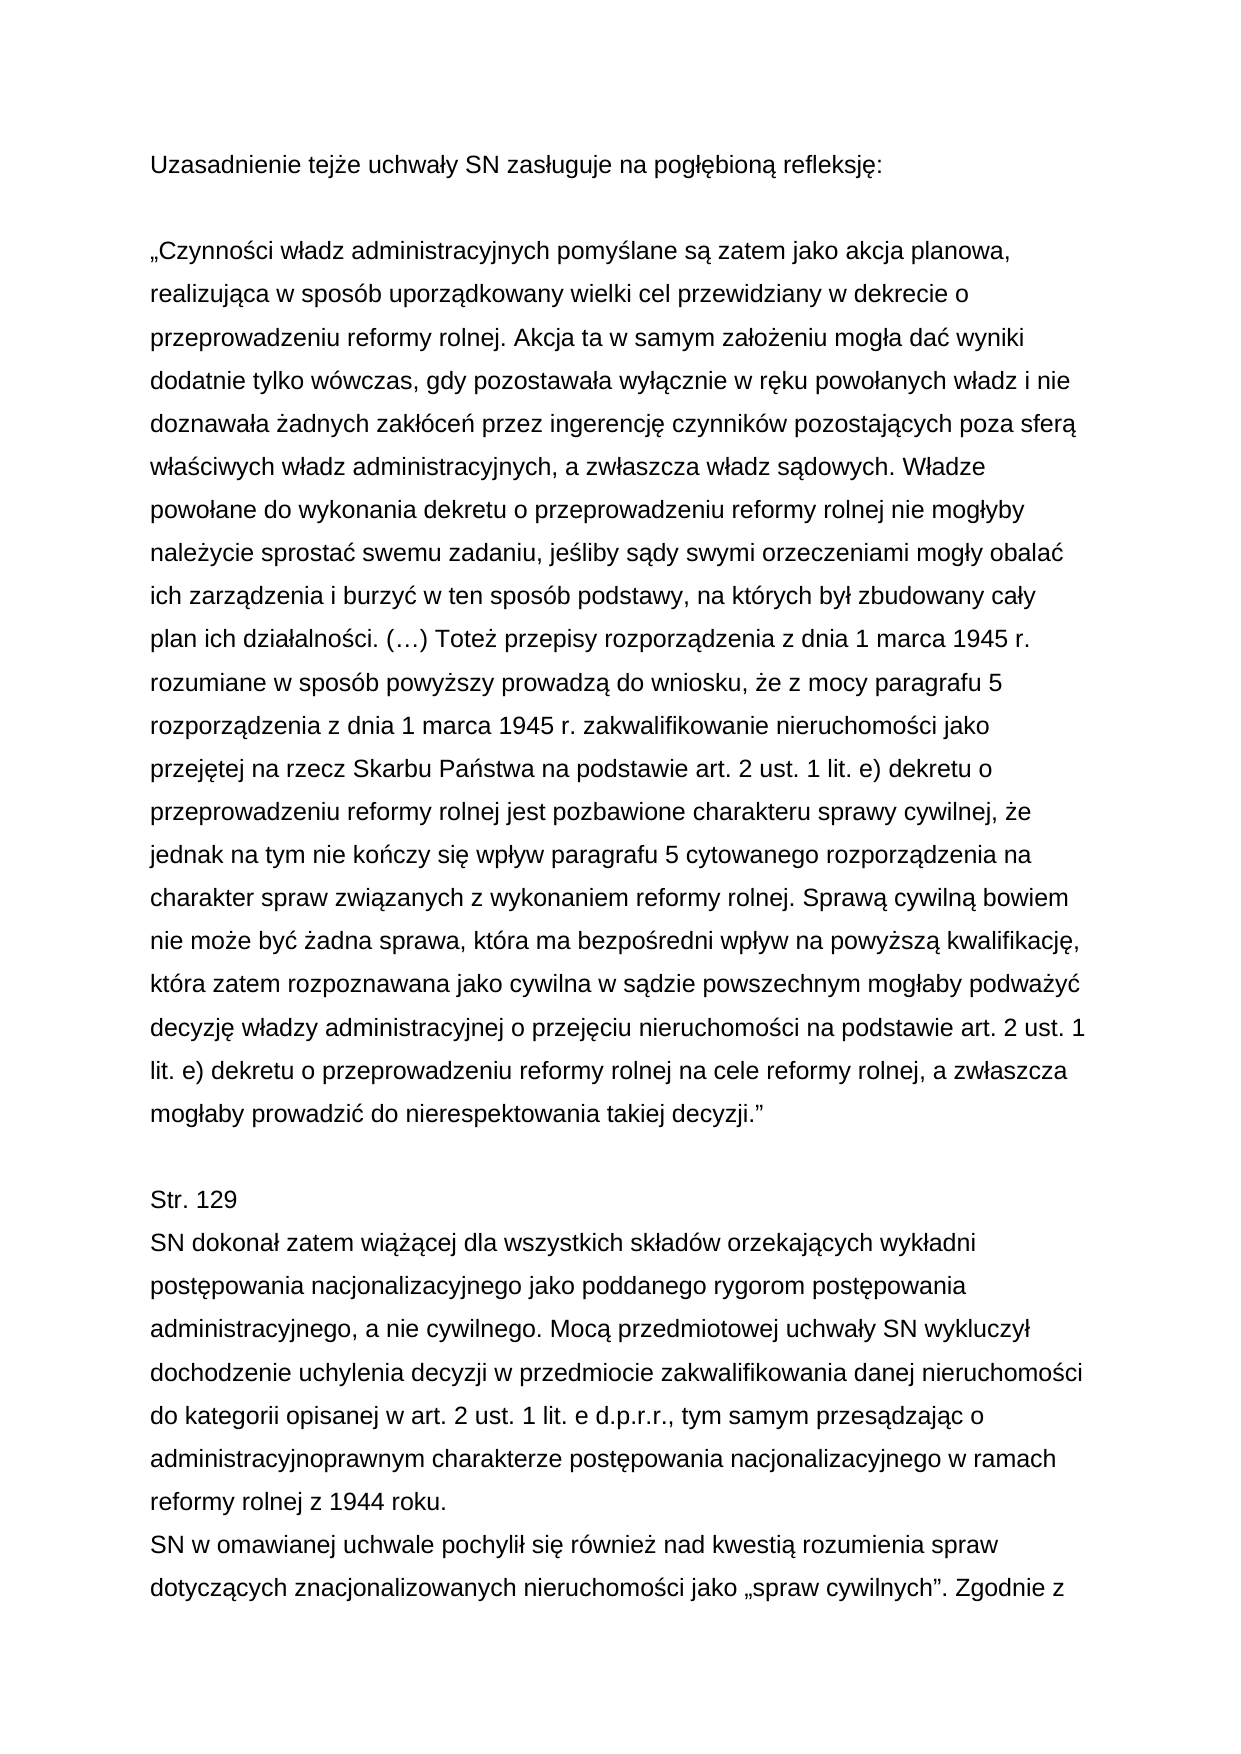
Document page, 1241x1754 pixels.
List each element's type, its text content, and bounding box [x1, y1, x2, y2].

text SN dokonał zatem wiążącej dla wszystkich składów orzekających wykładni postępowania nacjonalizacyjnego jako poddanego rygorom postępowania administracyjnego, a nie cywilnego. Mocą przedmiotowej uchwały SN wykluczył dochodzenie uchylenia decyzji w przedmiocie zakwalifikowania danej nieruchomości do kategorii opisanej w art. 2 ust. 1 lit. e d.p.r.r., tym samym przesądzając o administracyjnoprawnym charakterze postępowania nacjonalizacyjnego w ramach reformy rolnej z 1944 roku. [150, 1228, 1090, 1516]
text „Czynności władz administracyjnych pomyślane są zatem jako akcja planowa, realizująca w sposób uporządkowany wielki cel przewidziany w dekrecie o przeprowadzeniu reformy rolnej. Akcja ta w samym założeniu mogła dać wyniki dodatnie tylko wówczas, gdy pozostawała wyłącznie w ręku powołanych władz i nie doznawała żadnych zakłóceń przez ingerencję czynników pozostających poza sferą właściwych władz administracyjnych, a zwłaszcza władz sądowych. Władze powołane do wykonania dekretu o przeprowadzeniu reformy rolnej nie mogłyby należycie sprostać swemu zadaniu, jeśliby sądy swymi orzeczeniami mogły obalać ich zarządzenia i burzyć w ten sposób podstawy, na których był zbudowany cały plan ich działalności. (…) Toteż przepisy rozporządzenia z dnia 1 marca 1945 r. rozumiane w sposób powyższy prowadzą do wniosku, że z mocy paragrafu 5 rozporządzenia z dnia 1 marca 1945 r. zakwalifikowanie nieruchomości jako przejętej na rzecz Skarbu Państwa na podstawie art. 2 ust. 1 lit. e) dekretu o przeprowadzeniu reformy rolnej jest pozbawione charakteru sprawy cywilnej, że jednak na tym nie kończy się wpływ paragrafu 5 cytowanego rozporządzenia na charakter spraw związanych z wykonaniem reformy rolnej. Sprawą cywilną bowiem nie może być żadna sprawa, która ma bezpośredni wpływ na powyższą kwalifikację, która zatem rozpoznawana jako cywilna w sądzie powszechnym mogłaby podważyć decyzję władzy administracyjnej o przejęciu nieruchomości na podstawie art. 2 ust. 1 lit. e) dekretu o przeprowadzeniu reformy rolnej na cele reformy rolnej, a zwłaszcza mogłaby prowadzić do nierespektowania takiej decyzji.” [150, 236, 1090, 1127]
text Str. 129 [150, 1185, 1090, 1214]
text SN w omawianej uchwale pochylił się również nad kwestią rozumienia spraw dotyczących znacjonalizowanych nieruchomości jako „spraw cywilnych”. Zgodnie z [150, 1530, 1090, 1602]
text Uzasadnienie tejże uchwały SN zasługuje na pogłębioną refleksję: [150, 150, 1090, 179]
